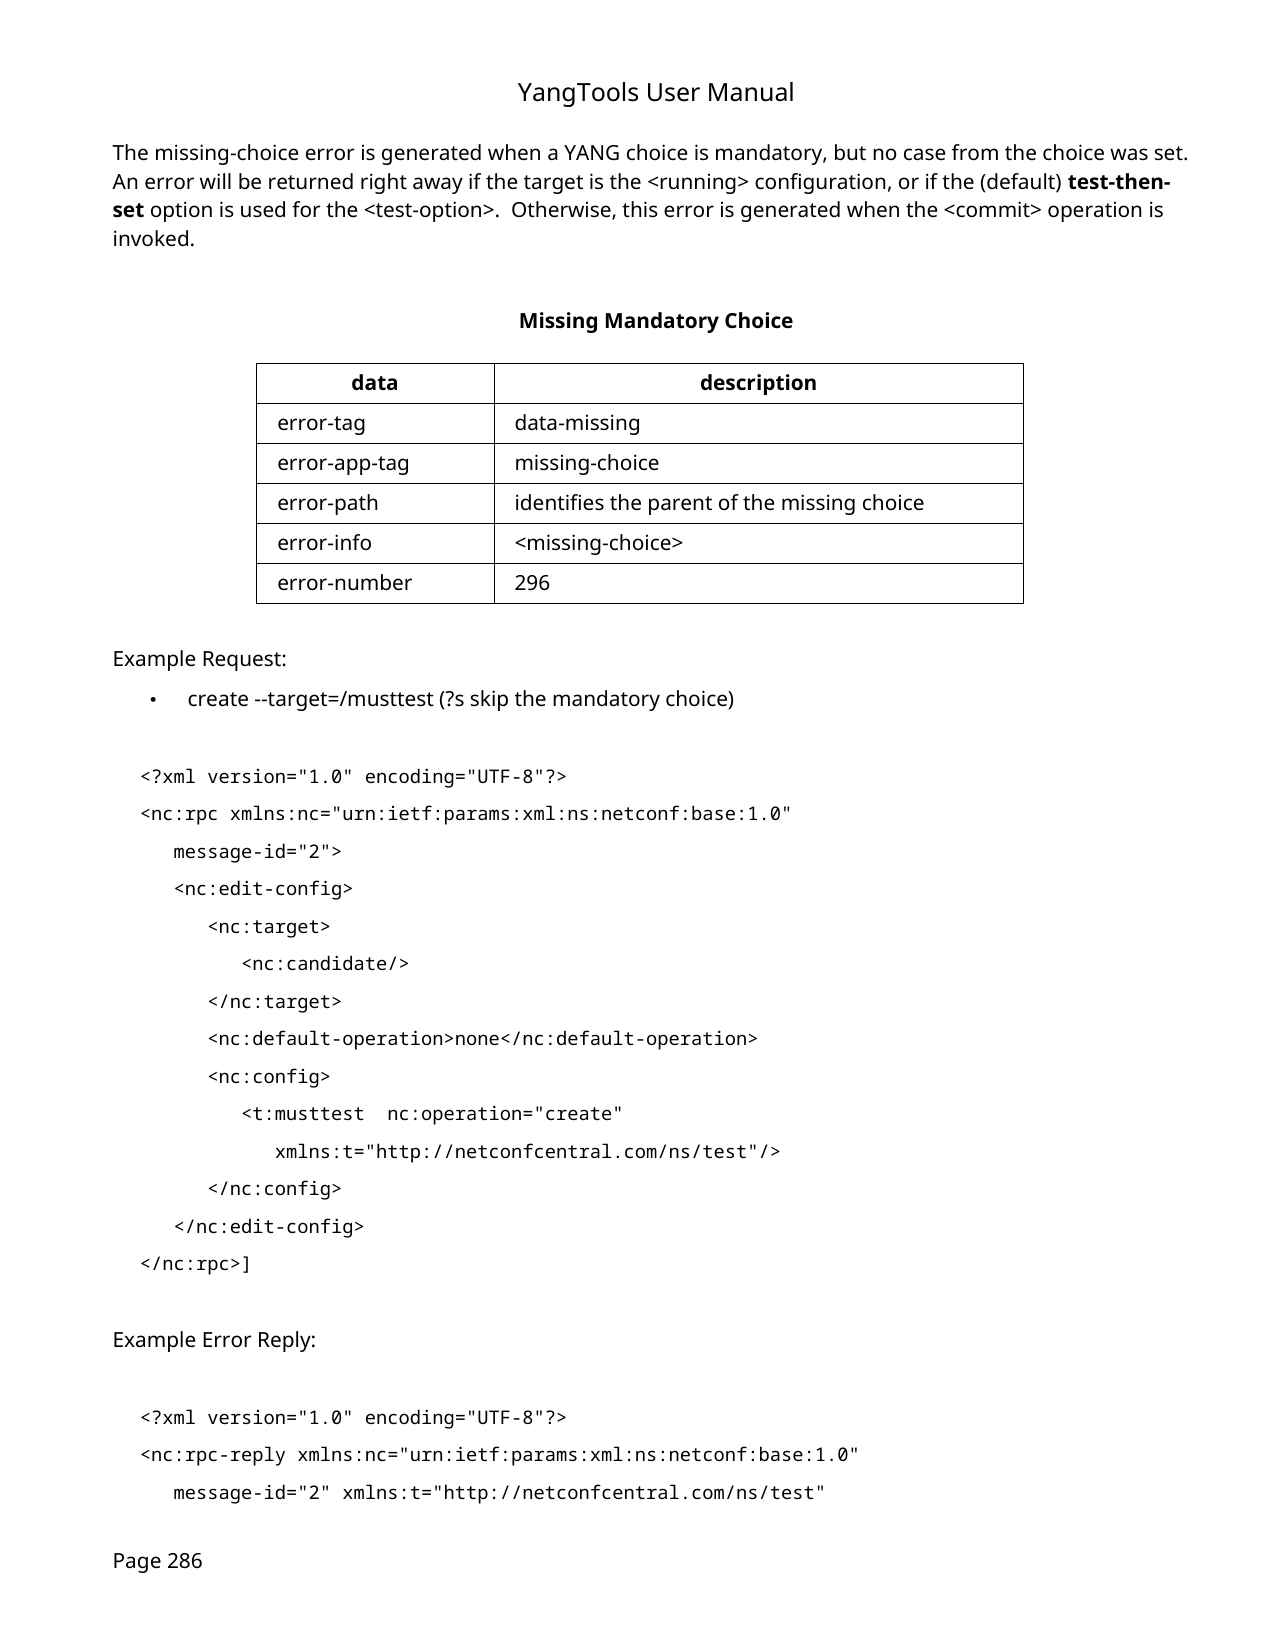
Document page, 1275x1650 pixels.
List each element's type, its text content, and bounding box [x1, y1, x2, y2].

text <nc:rpc xmlns:nc="urn:ietf:params:xml:ns:netconf:base:1.0" [139, 801, 1200, 826]
table_cell error-tag [257, 404, 494, 443]
table_cell identifies the parent of the missing choice [495, 484, 1023, 523]
text <nc:config> [139, 1063, 1200, 1088]
text message-id="2" xmlns:t="http://netconfcentral.com/ns/test" [139, 1479, 1200, 1504]
text <nc:default-operation>none</nc:default-operation> [139, 1026, 1200, 1051]
table_header data [257, 364, 494, 403]
table_cell <missing-choice> [495, 524, 1023, 563]
text <nc:edit-config> [139, 876, 1200, 901]
text <?xml version="1.0" encoding="UTF-8"?> [139, 1404, 1200, 1429]
text <nc:target> [139, 913, 1200, 938]
text </nc:edit-config> [139, 1213, 1200, 1238]
text </nc:config> [139, 1176, 1200, 1201]
table_cell error-number [257, 564, 494, 603]
text The missing-choice error is generated when a YANG choice is mandatory, but no case from the choice was set. An error will be returned right away if the target is the <running> configuration, or if the (default) test-then-set option is used for the <test-option>. Otherwise, this error is generated when the <commit> operation is invoked. [112, 138, 1200, 252]
text <nc:candidate/> [139, 951, 1200, 976]
list create --target=/musttest (?s skip the mandatory choice) [150, 684, 1200, 713]
table_cell error-path [257, 484, 494, 523]
text <nc:rpc-reply xmlns:nc="urn:ietf:params:xml:ns:netconf:base:1.0" [139, 1441, 1200, 1467]
text <?xml version="1.0" encoding="UTF-8"?> [139, 763, 1200, 788]
text message-id="2"> [139, 838, 1200, 863]
table_header description [495, 364, 1023, 403]
table_cell 296 [495, 564, 1023, 603]
text xmlns:t="http://netconfcentral.com/ns/test"/> [139, 1138, 1200, 1163]
text </nc:target> [139, 988, 1200, 1013]
table_cell missing-choice [495, 444, 1023, 483]
text Example Error Reply: [112, 1326, 1200, 1354]
table_cell error-info [257, 524, 494, 563]
text <t:musttest nc:operation="create" [139, 1101, 1200, 1126]
table_cell data-missing [495, 404, 1023, 443]
subtitle Missing Mandatory Choice [127, 306, 1185, 334]
text </nc:rpc>] [139, 1251, 1200, 1276]
text Example Request: [112, 644, 1200, 672]
table_cell error-app-tag [257, 444, 494, 483]
